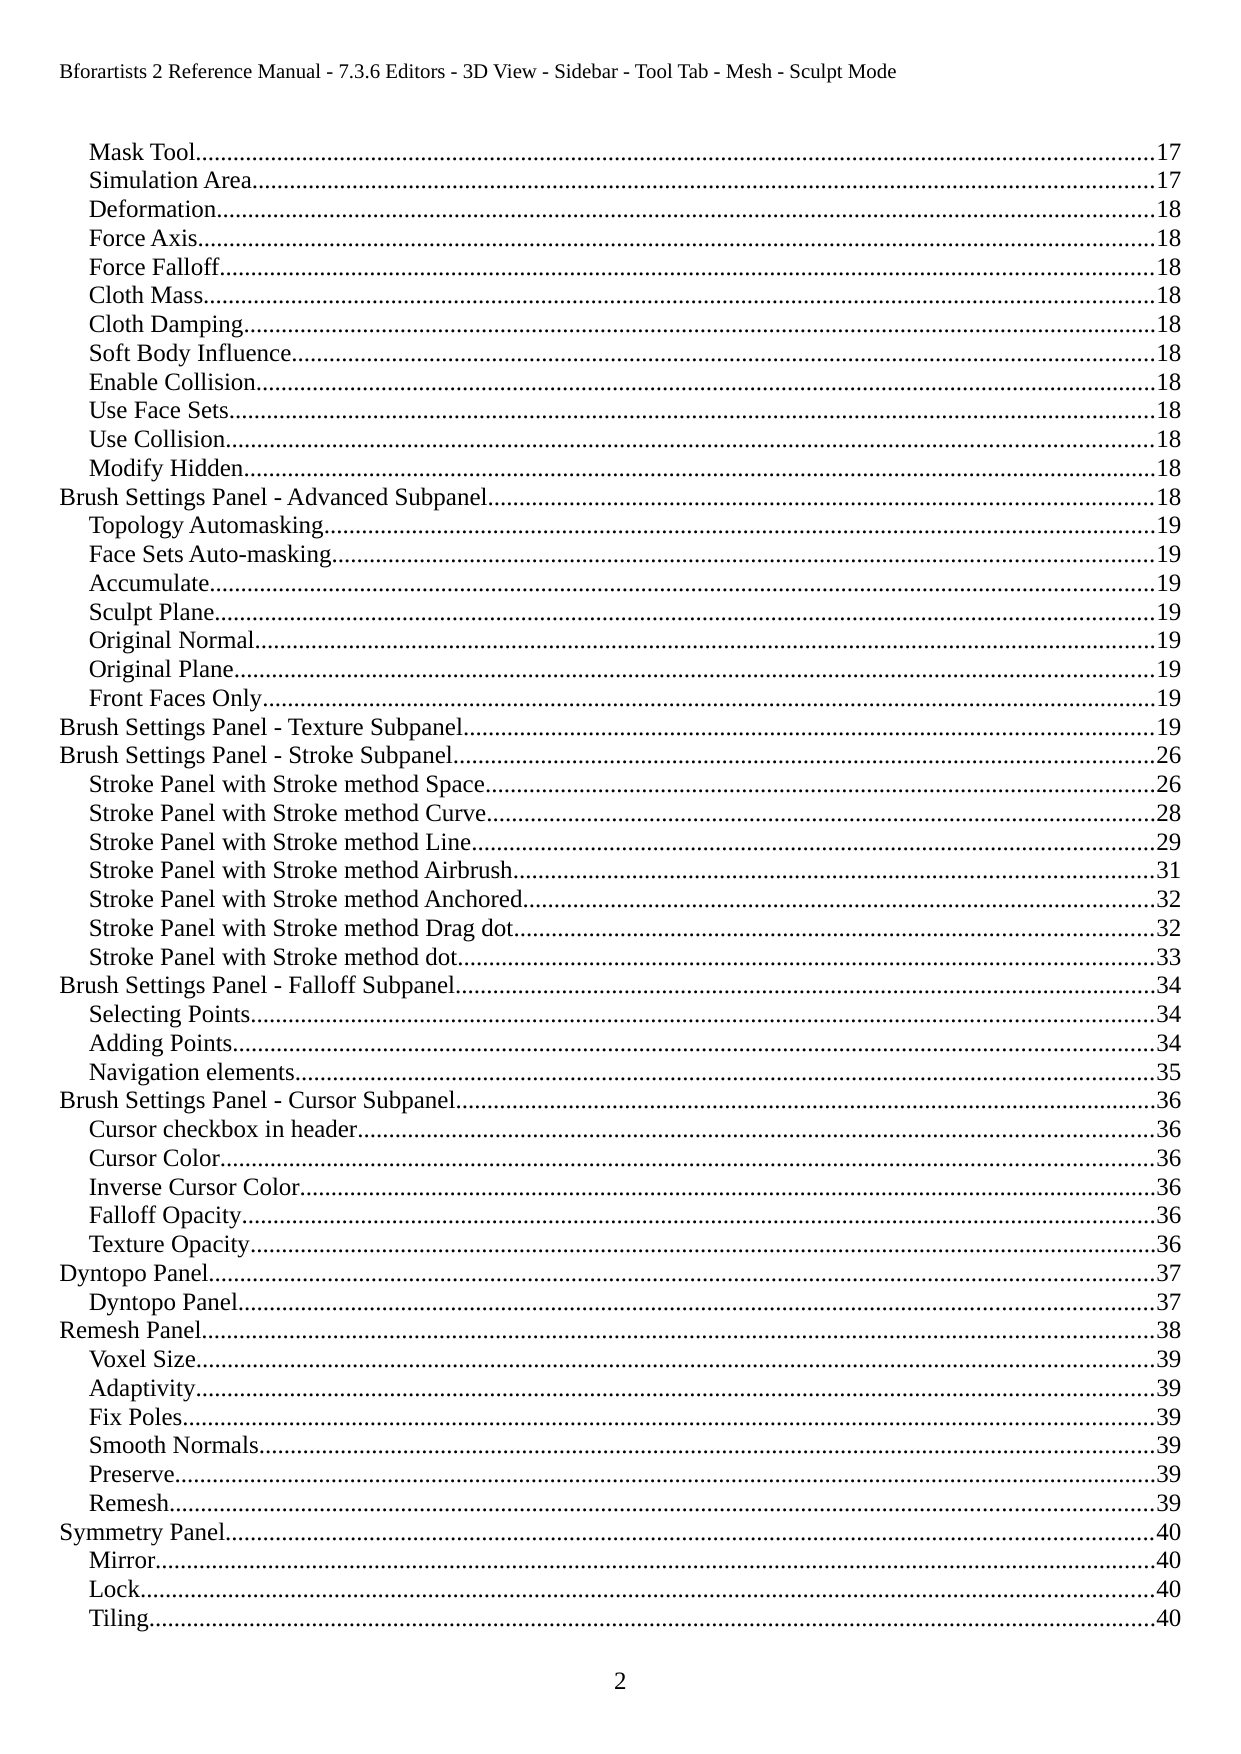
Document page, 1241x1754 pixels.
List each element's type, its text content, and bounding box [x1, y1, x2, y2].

text Original Normal 19 [88, 625, 1181, 654]
text Fix Poles 39 [88, 1402, 1181, 1430]
text Smooth Normals 39 [88, 1430, 1181, 1459]
text Tiling 40 [88, 1603, 1181, 1632]
text Topology Automasking 19 [88, 510, 1181, 539]
text Navigation elements 35 [88, 1057, 1181, 1085]
text Force Axis 18 [88, 223, 1181, 252]
text Deformation 18 [88, 194, 1181, 223]
text Stroke Panel with Stroke method Anchored 32 [88, 884, 1181, 913]
text Cursor Color 36 [88, 1143, 1181, 1172]
text Stroke Panel with Stroke method Drag dot 32 [88, 913, 1181, 942]
text Accumulate 19 [88, 568, 1181, 597]
text Front Faces Only 19 [88, 683, 1181, 712]
text Dyntopo Panel 37 [88, 1287, 1181, 1315]
text Inverse Cursor Color 36 [88, 1172, 1181, 1200]
text Selecting Points 34 [88, 999, 1181, 1028]
text Enable Collision 18 [88, 367, 1181, 395]
text Mask Tool 17 [88, 137, 1181, 165]
text Stroke Panel with Stroke method Airbrush 31 [88, 855, 1181, 884]
text Voxel Size 39 [88, 1344, 1181, 1373]
text Cursor checkbox in header 36 [88, 1114, 1181, 1143]
text Stroke Panel with Stroke method Line 29 [88, 827, 1181, 855]
text Symmetry Panel 40 [59, 1517, 1181, 1545]
text Modify Hidden 18 [88, 453, 1181, 482]
text Remesh 39 [88, 1488, 1181, 1517]
text Face Sets Auto-masking 19 [88, 539, 1181, 568]
text Simulation Area 17 [88, 165, 1181, 194]
text Cloth Mass 18 [88, 280, 1181, 309]
text Adaptivity 39 [88, 1373, 1181, 1402]
text Falloff Opacity 36 [88, 1200, 1181, 1229]
text Brush Settings Panel - Falloff Subpanel 34 [59, 970, 1181, 999]
text Dyntopo Panel 37 [59, 1258, 1181, 1287]
text Adding Points 34 [88, 1028, 1181, 1057]
text Brush Settings Panel - Texture Subpanel 19 [59, 712, 1181, 740]
text Use Collision 18 [88, 424, 1181, 453]
text Brush Settings Panel - Advanced Subpanel 18 [59, 482, 1181, 510]
text Preserve 39 [88, 1459, 1181, 1488]
text Remesh Panel 38 [59, 1315, 1181, 1344]
text Texture Opacity 36 [88, 1229, 1181, 1258]
text Soft Body Influence 18 [88, 338, 1181, 367]
text Use Face Sets 18 [88, 395, 1181, 424]
text Stroke Panel with Stroke method Space 26 [88, 769, 1181, 798]
text Force Falloff 18 [88, 252, 1181, 280]
text Brush Settings Panel - Stroke Subpanel 26 [59, 740, 1181, 769]
text Original Plane 19 [88, 654, 1181, 683]
text Brush Settings Panel - Cursor Subpanel 36 [59, 1085, 1181, 1114]
text Lock 40 [88, 1574, 1181, 1603]
text Stroke Panel with Stroke method dot 33 [88, 942, 1181, 970]
text Stroke Panel with Stroke method Curve 28 [88, 798, 1181, 827]
text Mirror 40 [88, 1545, 1181, 1574]
text Cloth Damping 18 [88, 309, 1181, 338]
text Sculpt Plane 19 [88, 597, 1181, 625]
